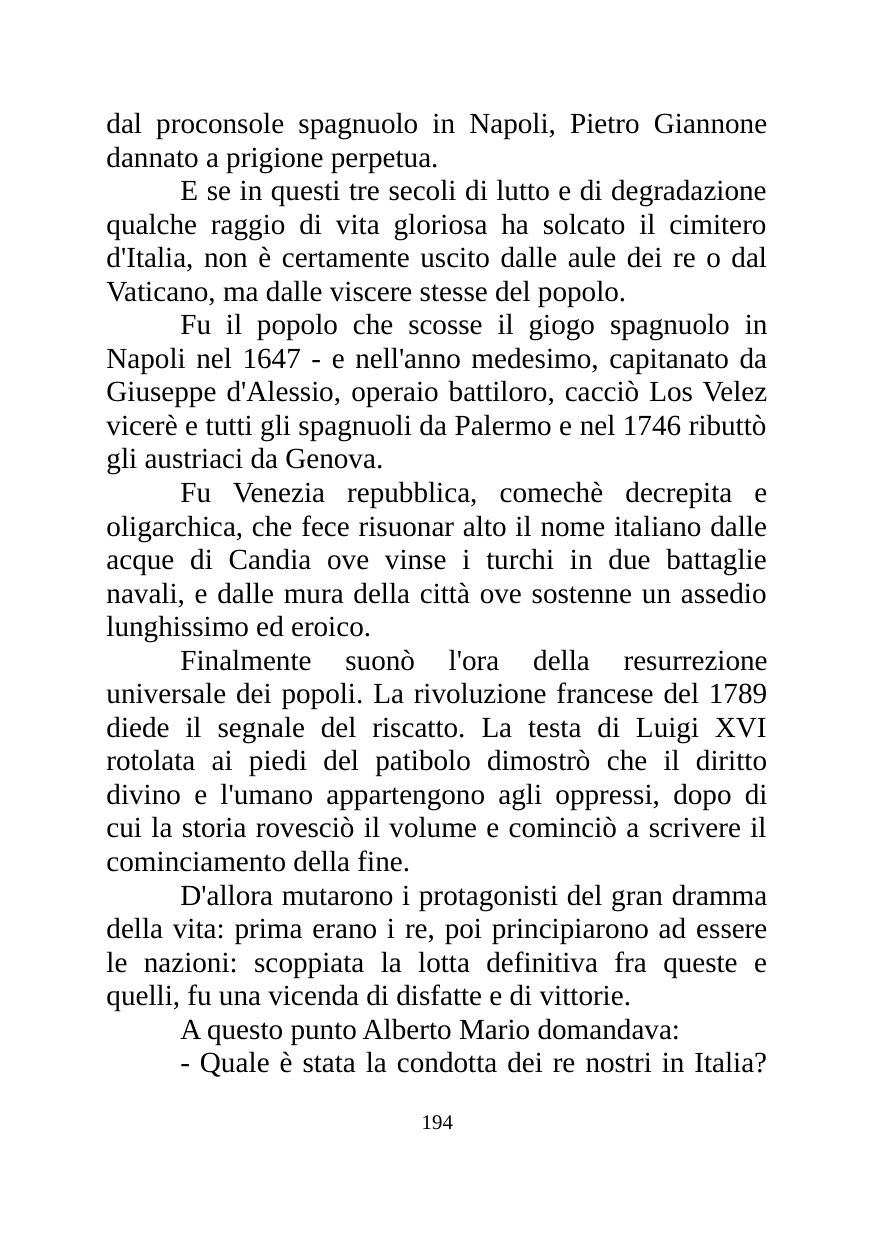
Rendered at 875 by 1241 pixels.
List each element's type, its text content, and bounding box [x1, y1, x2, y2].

text Fu Venezia repubblica, comechè decrepita e oligarchica, che fece risuonar alto il nome italiano dalle acque di Candia ove vinse i turchi in due battaglie navali, e dalle mura della città ove sostenne un assedio lunghissimo ed eroico. [106, 475, 768, 643]
text A questo punto Alberto Mario domandava: [106, 1012, 768, 1045]
text - Quale è stata la condotta dei re nostri in Italia? [106, 1045, 768, 1079]
text Fu il popolo che scosse il giogo spagnuolo in Napoli nel 1647 - e nell'anno medesimo, capitanato da Giuseppe d'Alessio, operaio battiloro, cacciò Los Velez vicerè e tutti gli spagnuoli da Palermo e nel 1746 ributtò gli austriaci da Genova. [106, 307, 768, 475]
text D'allora mutarono i protagonisti del gran dramma della vita: prima erano i re, poi principiarono ad essere le nazioni: scoppiata la lotta definitiva fra queste e quelli, fu una vicenda di disfatte e di vittorie. [106, 878, 768, 1012]
text Finalmente suonò l'ora della resurrezione universale dei popoli. La rivoluzione francese del 1789 diede il segnale del riscatto. La testa di Luigi XVI rotolata ai piedi del patibolo dimostrò che il diritto divino e l'umano appartengono agli oppressi, dopo di cui la storia rovesciò il volume e cominciò a scrivere il cominciamento della fine. [106, 643, 768, 878]
text E se in questi tre secoli di lutto e di degradazione qualche raggio di vita gloriosa ha solcato il cimitero d'Italia, non è certamente uscito dalle aule dei re o dal Vaticano, ma dalle viscere stesse del popolo. [106, 173, 768, 307]
text dal proconsole spagnuolo in Napoli, Pietro Giannone dannato a prigione perpetua. [106, 106, 768, 173]
